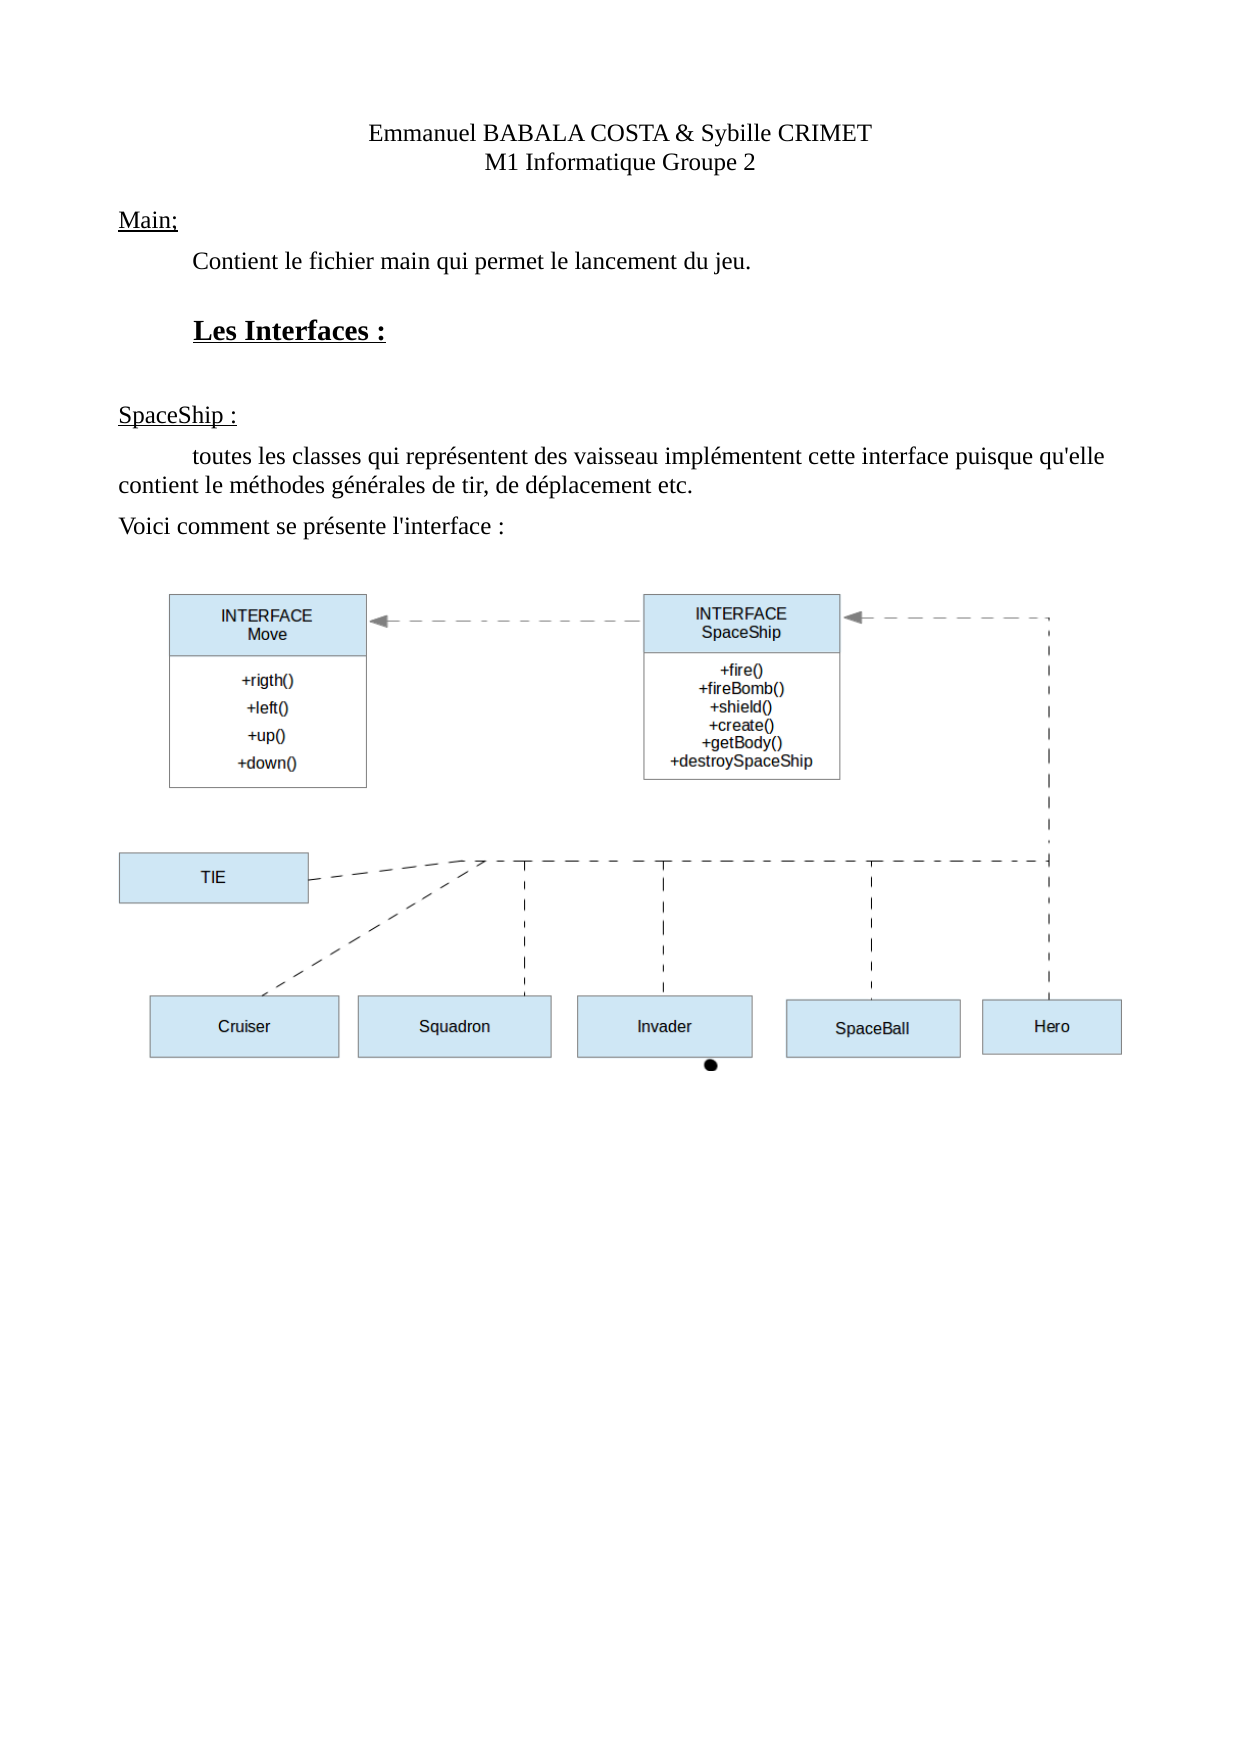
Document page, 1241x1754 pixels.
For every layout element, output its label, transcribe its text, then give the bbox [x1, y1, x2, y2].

text toutes les classes qui représentent des vaisseau implémentent cette interface puisque qu'elle contient le méthodes générales de tir, de déplacement etc. [118, 441, 1122, 499]
picture [118, 593, 1123, 1071]
subtitle Les Interfaces : [118, 313, 1122, 346]
text Main; [118, 205, 1122, 234]
text Contient le fichier main qui permet le lancement du jeu. [118, 246, 1122, 275]
text SpaceShip : [118, 400, 1122, 429]
text Voici comment se présente l'interface : [118, 511, 1122, 540]
